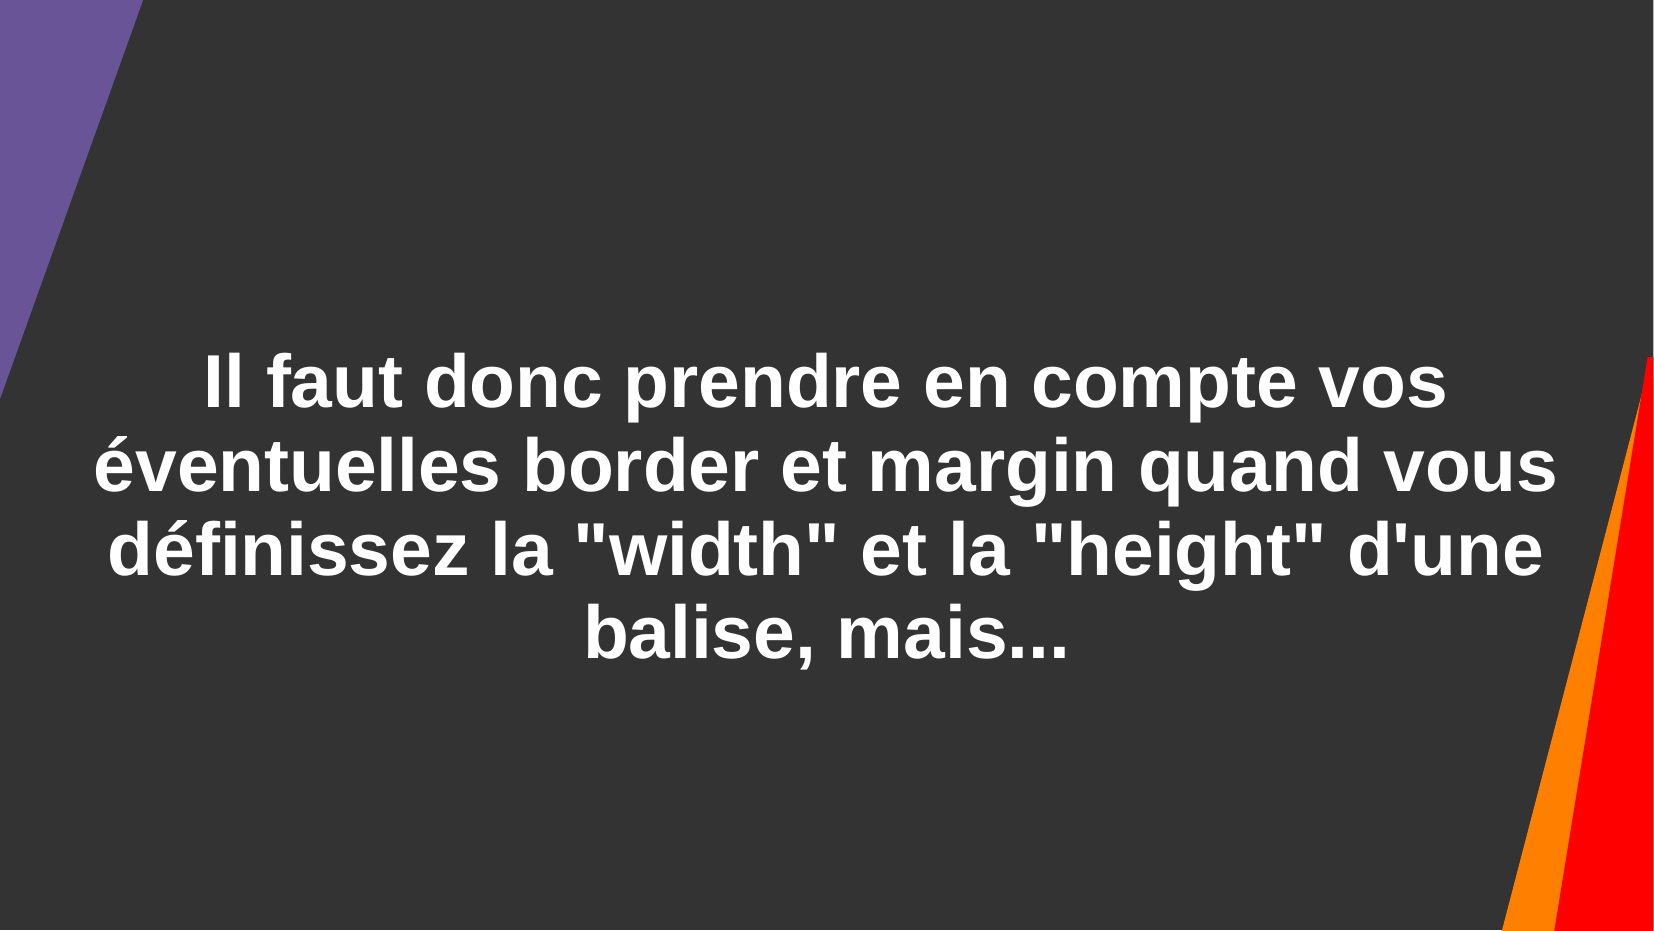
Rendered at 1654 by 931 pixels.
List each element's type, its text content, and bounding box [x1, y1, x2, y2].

title Il faut donc prendre en compte vos éventuelles border et margin quand vous définissez la "width" et la "height" d'une balise, mais... [31, 339, 1622, 676]
text_box [0, 0, 144, 400]
text_box [1501, 356, 1654, 931]
